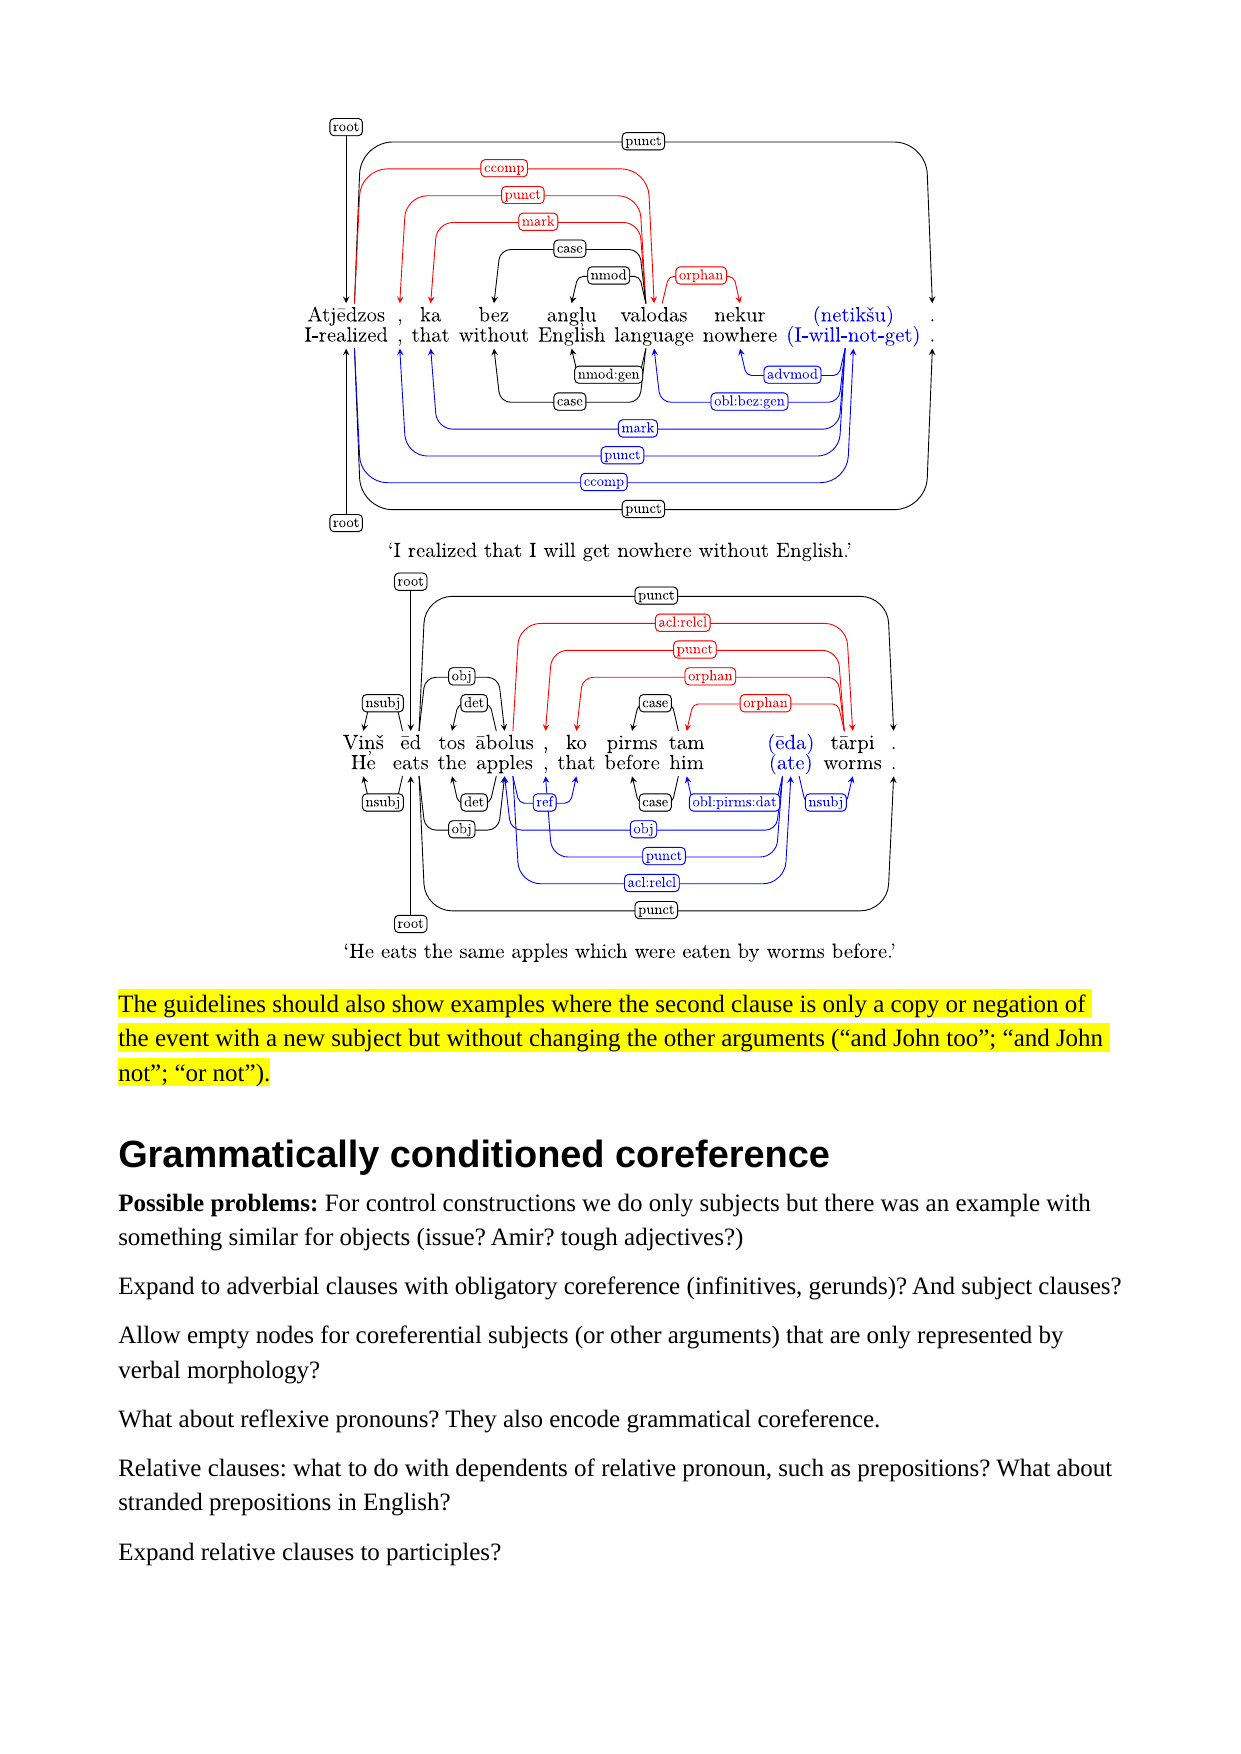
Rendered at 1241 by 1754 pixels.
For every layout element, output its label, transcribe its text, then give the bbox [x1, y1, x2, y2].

text Expand relative clauses to participles? [118, 1537, 1122, 1565]
text What about reflexive pronouns? They also encode grammatical coreference. [118, 1404, 1122, 1433]
text Possible problems: For control constructions we do only subjects but there was an example with something similar for objects (issue? Amir? tough adjectives?) [118, 1188, 1122, 1251]
text Allow empty nodes for coreferential subjects (or other arguments) that are only represented by verbal morphology? [118, 1320, 1122, 1384]
text Expand to adverbial clauses with obligatory coreference (infinitives, gerunds)? And subject clauses? [118, 1271, 1122, 1300]
text Relative clauses: what to do with dependents of relative pronoun, such as prepositions? What about stranded prepositions in English? [118, 1453, 1122, 1516]
text The guidelines should also show examples where the second clause is only a copy or negation of the event with a new subject but without changing the other arguments (“and John too”; “and John not”; “or not”). [118, 989, 1122, 1086]
subtitle Grammatically conditioned coreference [118, 1132, 1122, 1175]
